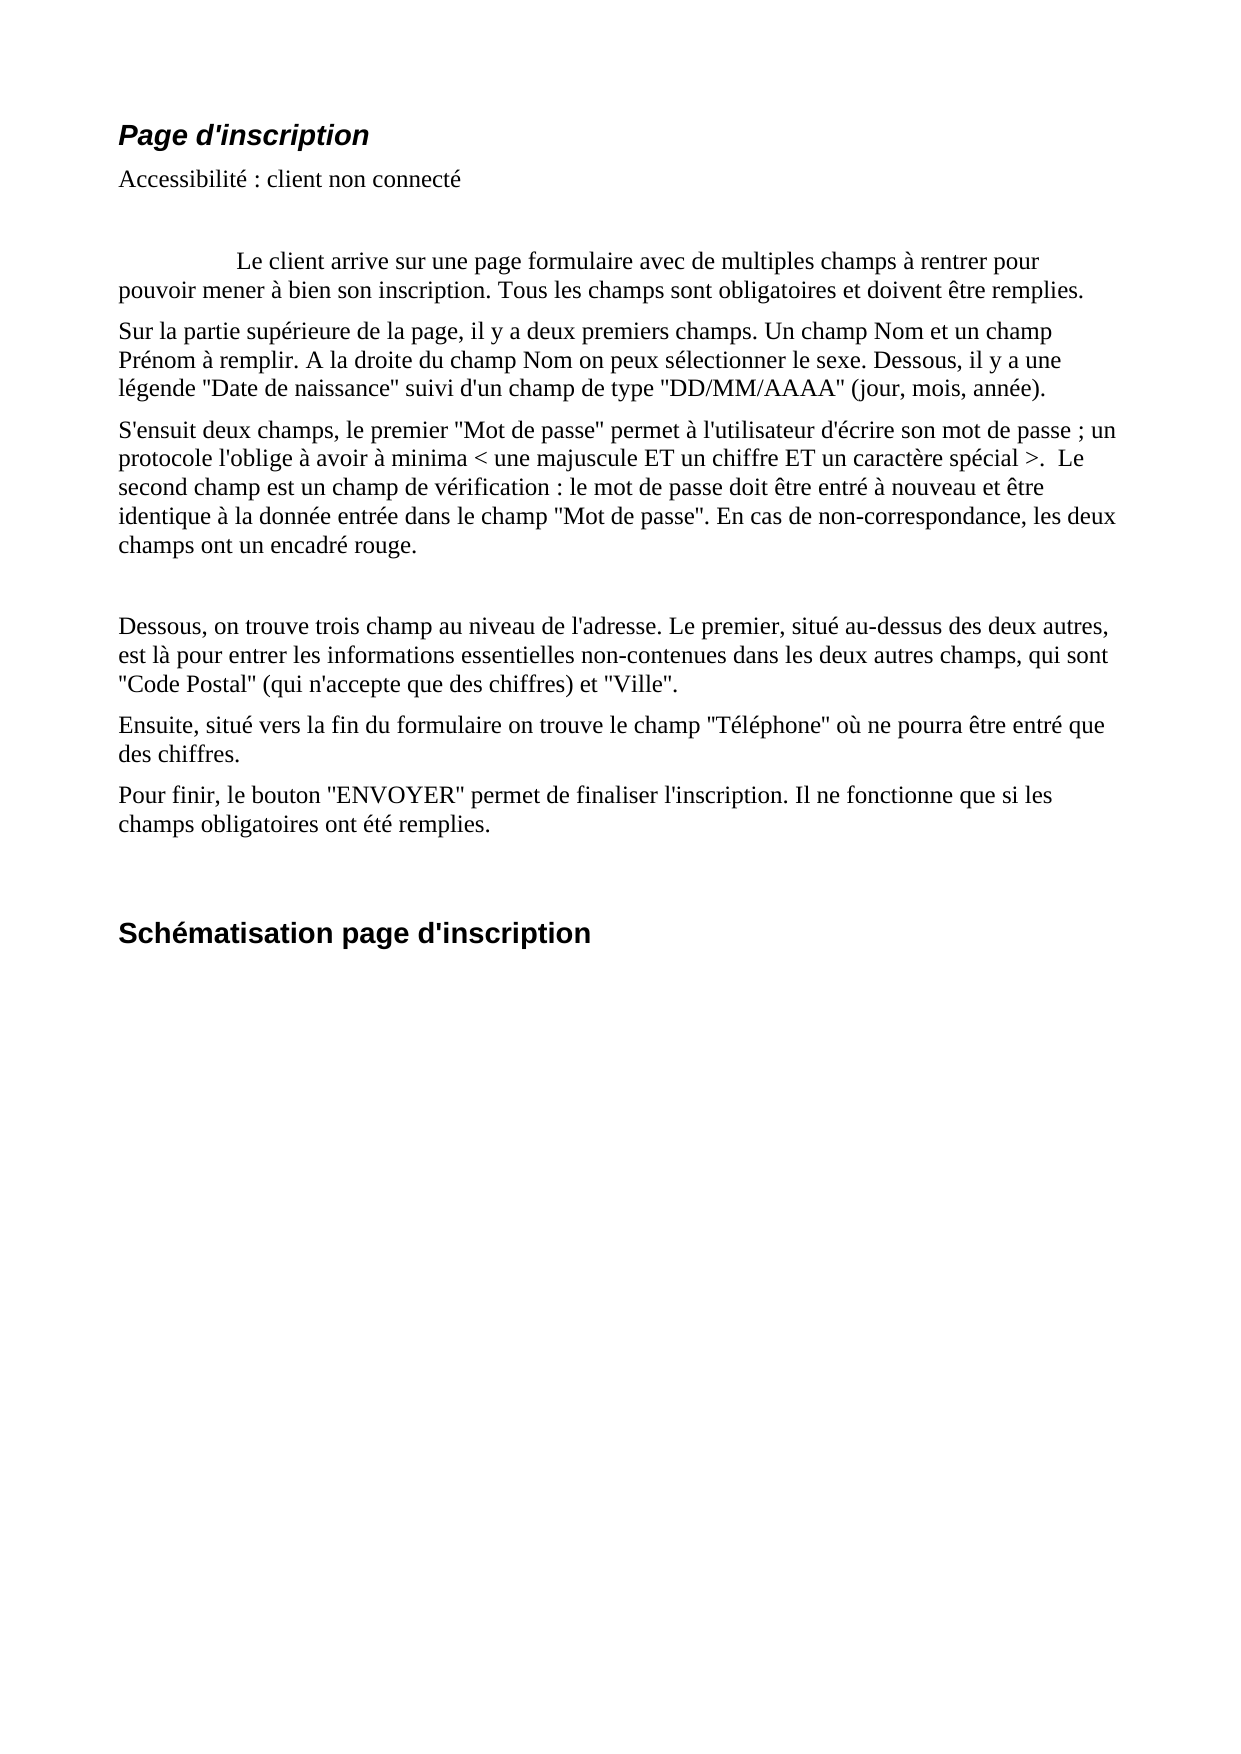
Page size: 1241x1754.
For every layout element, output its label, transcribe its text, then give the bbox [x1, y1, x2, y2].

text Schématisation page d'inscription [118, 916, 1122, 949]
text Le client arrive sur une page formulaire avec de multiples champs à rentrer pour pouvoir mener à bien son inscription. Tous les champs sont obligatoires et doivent être remplies. [118, 246, 1122, 303]
text Ensuite, situé vers la fin du formulaire on trouve le champ ''Téléphone'' où ne pourra être entré que des chiffres. [118, 710, 1122, 768]
text Page d'inscription [118, 118, 1122, 152]
text Sur la partie supérieure de la page, il y a deux premiers champs. Un champ Nom et un champ Prénom à remplir. A la droite du champ Nom on peux sélectionner le sexe. Dessous, il y a une légende ''Date de naissance'' suivi d'un champ de type ''DD/MM/AAAA'' (jour, mois, année). [118, 316, 1122, 402]
text Pour finir, le bouton ''ENVOYER'' permet de finaliser l'inscription. Il ne fonctionne que si les champs obligatoires ont été remplies. [118, 780, 1122, 838]
text Accessibilité : client non connecté [118, 164, 1122, 193]
text Dessous, on trouve trois champ au niveau de l'adresse. Le premier, situé au-dessus des deux autres, est là pour entrer les informations essentielles non-contenues dans les deux autres champs, qui sont ''Code Postal'' (qui n'accepte que des chiffres) et ''Ville''. [118, 611, 1122, 698]
text S'ensuit deux champs, le premier ''Mot de passe'' permet à l'utilisateur d'écrire son mot de passe ; un protocole l'oblige à avoir à minima < une majuscule ET un chiffre ET un caractère spécial >. Le second champ est un champ de vérification : le mot de passe doit être entré à nouveau et être identique à la donnée entrée dans le champ ''Mot de passe''. En cas de non-correspondance, les deux champs ont un encadré rouge. [118, 415, 1122, 558]
